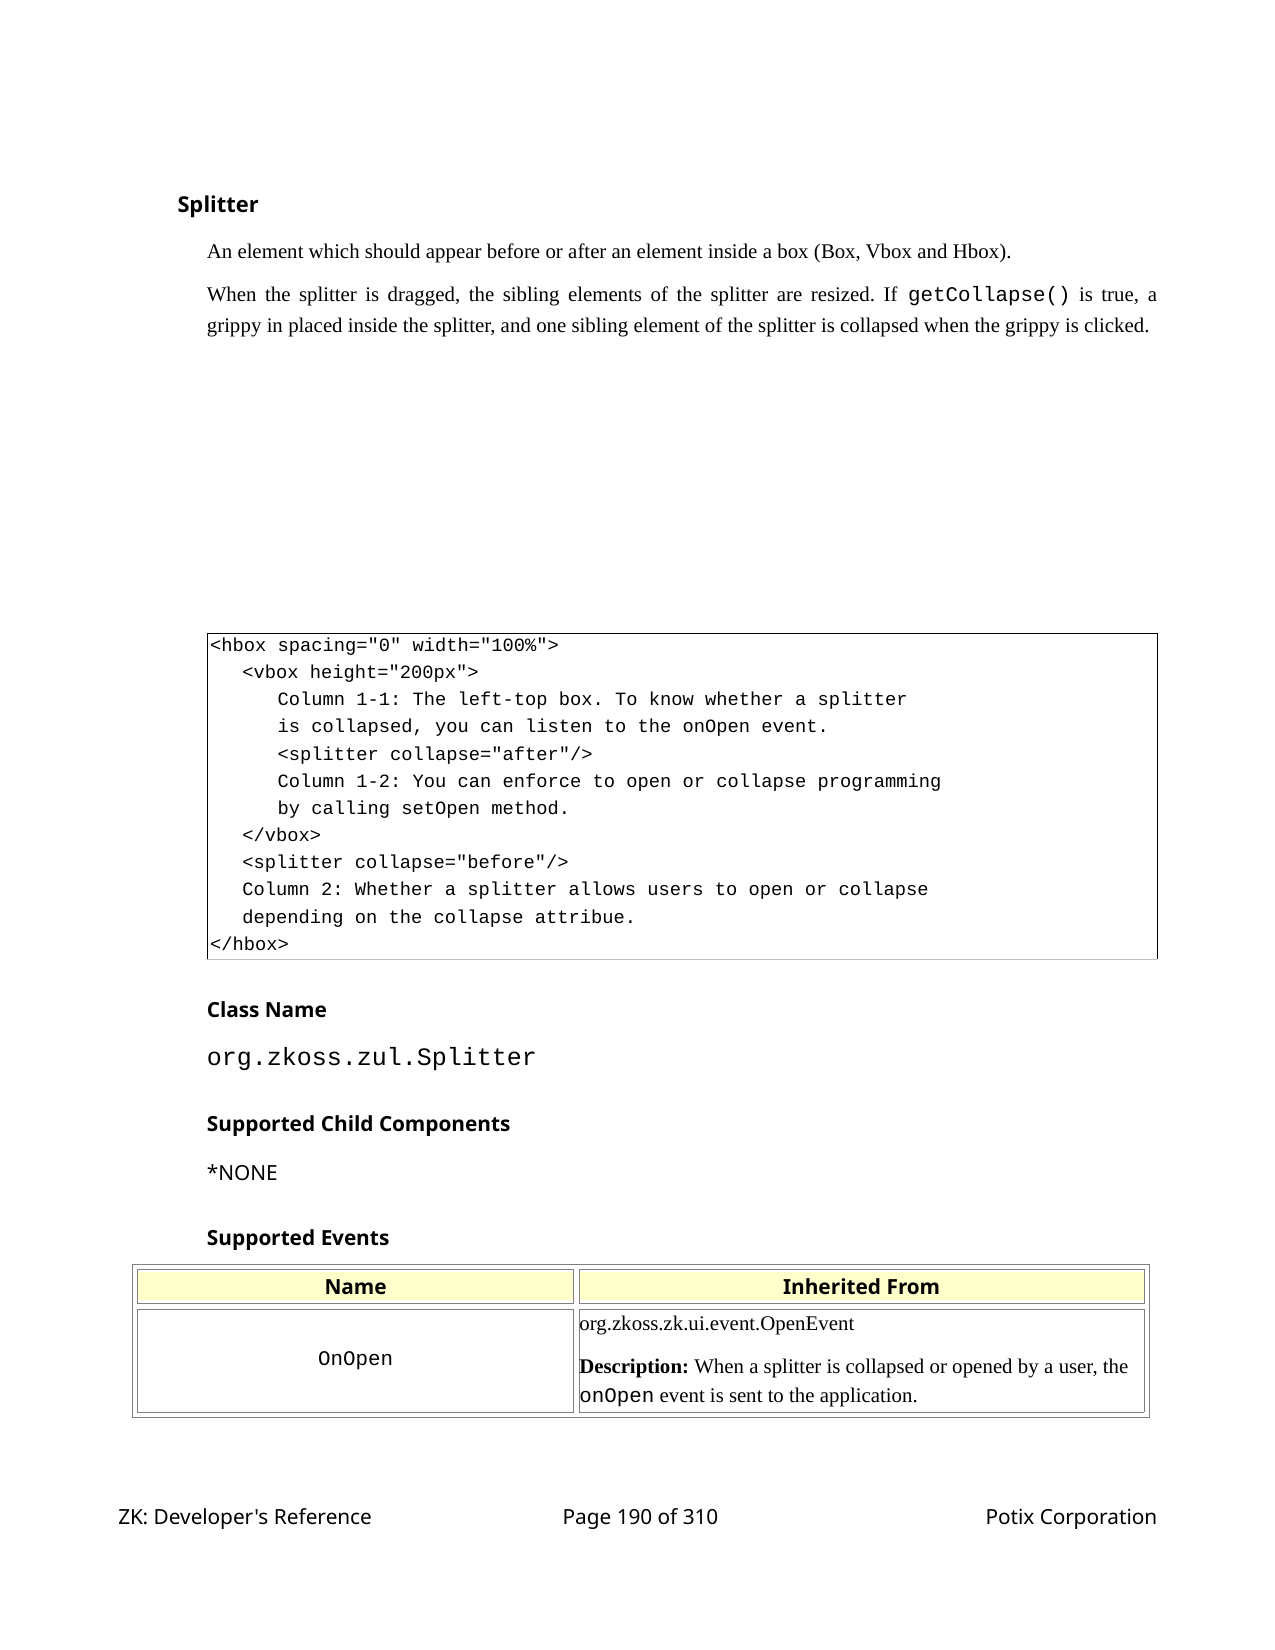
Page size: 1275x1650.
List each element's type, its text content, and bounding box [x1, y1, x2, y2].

text *NONE [207, 1158, 1157, 1186]
table_cell OnOpen [134, 1303, 576, 1412]
text Column 1-2: You can enforce to open or collapse programming [208, 768, 1157, 793]
text Column 2: Whether a splitter allows users to open or collapse [208, 877, 1157, 902]
text </hbox> [208, 932, 1157, 959]
text is collapsed, you can listen to the onOpen event. [208, 714, 1157, 738]
text <splitter collapse="after"/> [208, 741, 1157, 766]
text org.zkoss.zul.Splitter [207, 1044, 1157, 1073]
table_cell org.zkoss.zk.ui.event.OpenEvent Description: When a splitter is collapsed or opened by a user, the onOpen event is sent to the application. [576, 1303, 1147, 1412]
subtitle Class Name [207, 996, 1157, 1024]
text </vbox> [208, 823, 1157, 847]
text depending on the collapse attribue. [208, 904, 1157, 929]
table_header Name [134, 1265, 576, 1303]
text An element which should appear before or after an element inside a box (Box, Vbox and Hbox). [207, 239, 1157, 262]
text <vbox height="200px"> [208, 660, 1157, 684]
subtitle Supported Child Components [207, 1109, 1157, 1138]
text <splitter collapse="before"/> [208, 850, 1157, 874]
subtitle Supported Events [207, 1223, 1157, 1251]
text Column 1-1: The left-top box. To know whether a splitter [208, 687, 1157, 711]
table_header Inherited From [576, 1265, 1147, 1303]
subtitle Splitter [177, 189, 1157, 219]
text <hbox spacing="0" width="100%"> [208, 634, 1157, 657]
text When the splitter is dragged, the sibling elements of the splitter are resized. If getCollapse() is true, a grippy in placed inside the splitter, and one sibling element of the splitter is collapsed when the grippy is clicked. [207, 283, 1157, 337]
text by calling setOpen method. [208, 796, 1157, 820]
